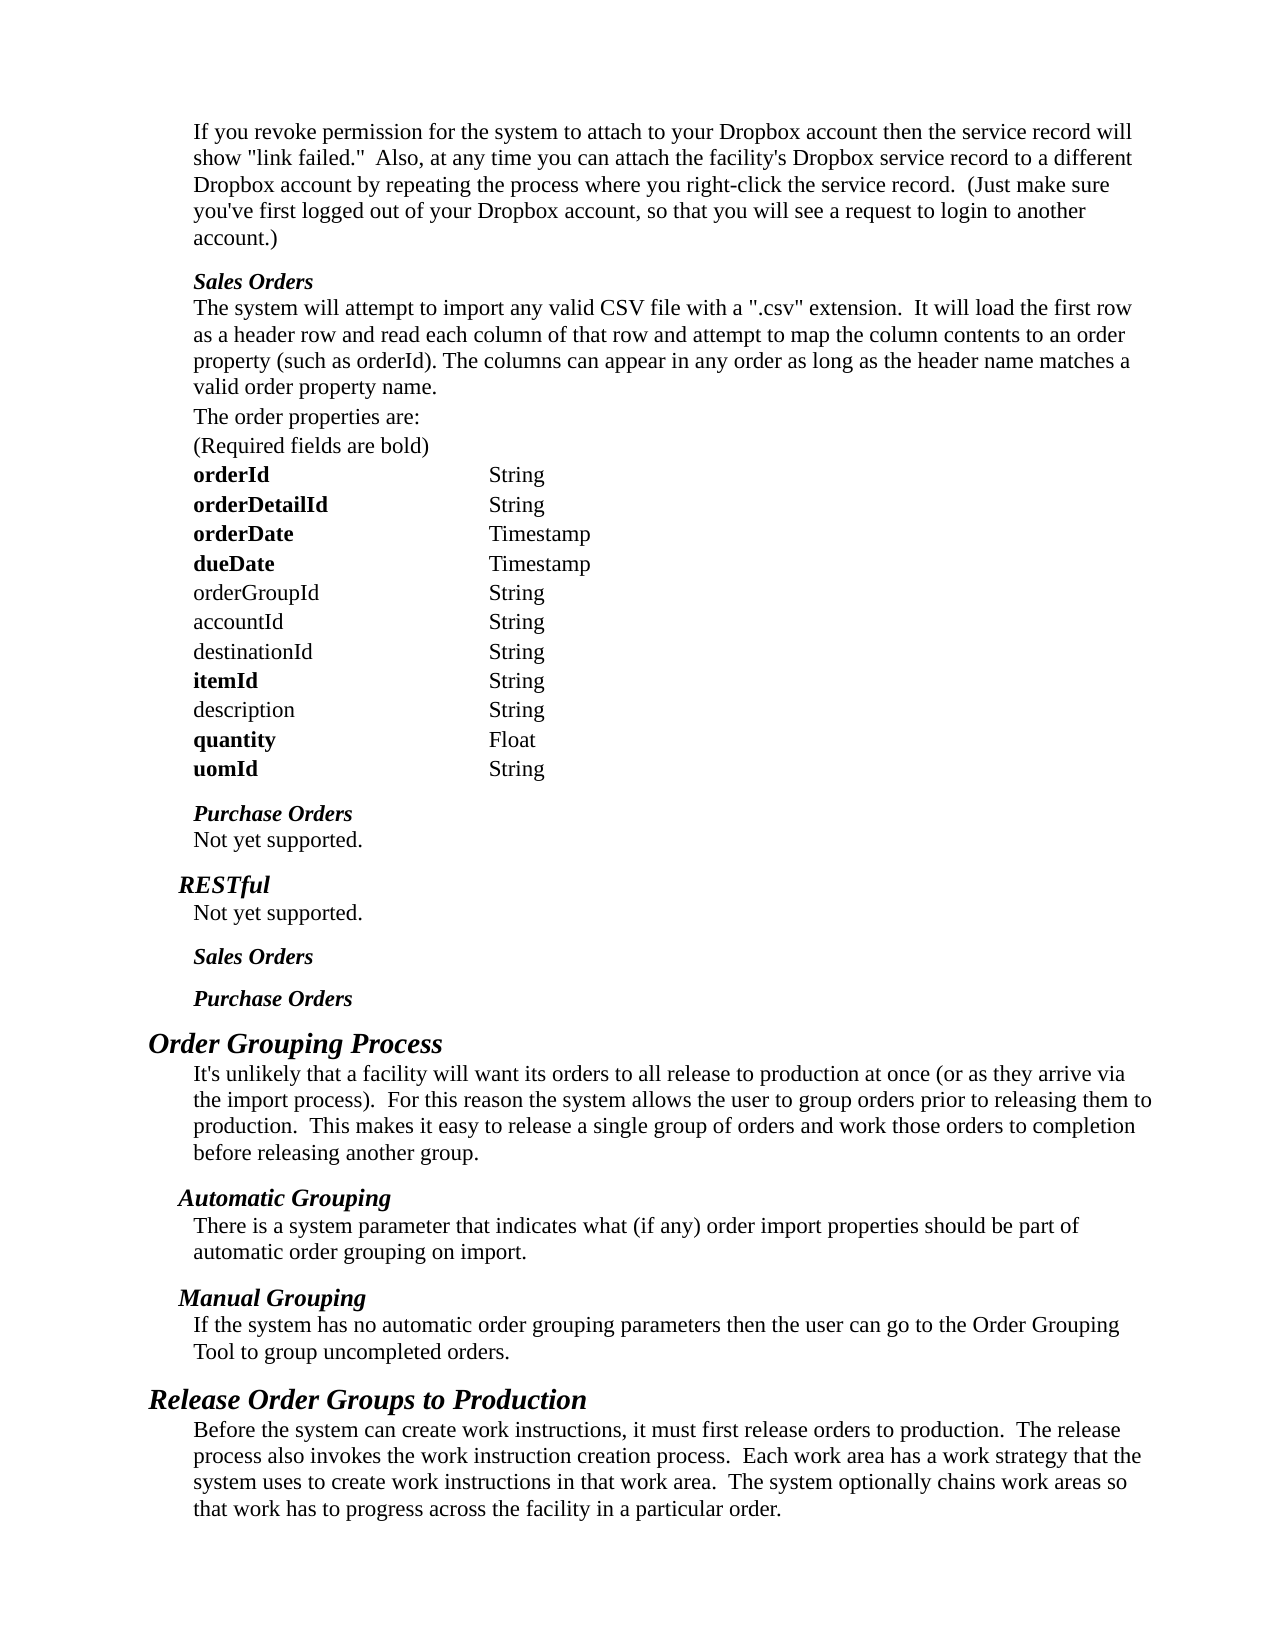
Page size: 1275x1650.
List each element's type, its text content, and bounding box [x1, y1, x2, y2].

subtitle Sales Orders [193, 268, 1157, 294]
subtitle Purchase Orders [193, 985, 1157, 1011]
subtitle Purchase Orders [193, 799, 1157, 826]
text itemId String [193, 667, 1157, 693]
text orderDate Timestamp [193, 520, 1157, 547]
subtitle Automatic Grouping [178, 1183, 1157, 1212]
text (Required fields are bold) [193, 432, 1157, 458]
text orderDetailId String [193, 491, 1157, 517]
text If the system has no automatic order grouping parameters then the user can go to the Order Grouping Tool to group uncompleted orders. [193, 1311, 1157, 1364]
text accountId String [193, 608, 1157, 635]
text quantity Float [193, 726, 1157, 752]
text The system will attempt to import any valid CSV file with a ".csv" extension. It will load the first row as a header row and read each column of that row and attempt to map the column contents to an order property (such as orderId). The columns can appear in any order as long as the header name matches a valid order property name. [193, 294, 1157, 400]
text Not yet supported. [193, 826, 1157, 852]
text orderGroupId String [193, 579, 1157, 605]
text description String [193, 696, 1157, 723]
subtitle Manual Grouping [178, 1283, 1157, 1311]
text It's unlikely that a facility will want its orders to all release to production at once (or as they arrive via the import process). For this reason the system allows the user to group orders prior to releasing them to production. This makes it easy to release a single group of orders and work those orders to completion before releasing another group. [193, 1060, 1157, 1165]
subtitle Release Order Groups to Production [148, 1382, 1157, 1416]
text There is a system parameter that indicates what (if any) order import properties should be part of automatic order grouping on import. [193, 1212, 1157, 1264]
text dueDate Timestamp [193, 549, 1157, 576]
text destinationId String [193, 638, 1157, 664]
text The order properties are: [193, 403, 1157, 429]
text uomId String [193, 755, 1157, 782]
subtitle Order Grouping Process [148, 1026, 1157, 1060]
text If you revoke permission for the system to attach to your Dropbox account then the service record will show "link failed." Also, at any time you can attach the facility's Dropbox service record to a different Dropbox account by repeating the process where you right-click the service record. (Just make sure you've first logged out of your Dropbox account, so that you will see a request to login to another account.) [193, 118, 1157, 250]
text Before the system can create work instructions, it must first release orders to production. The release process also invokes the work instruction creation process. Each work area has a work strategy that the system uses to create work instructions in that work area. The system optionally chains work areas so that work has to progress across the facility in a particular order. [193, 1416, 1157, 1521]
subtitle Sales Orders [193, 943, 1157, 970]
text orderId String [193, 461, 1157, 488]
subtitle RESTful [178, 870, 1157, 899]
text Not yet supported. [193, 899, 1157, 925]
